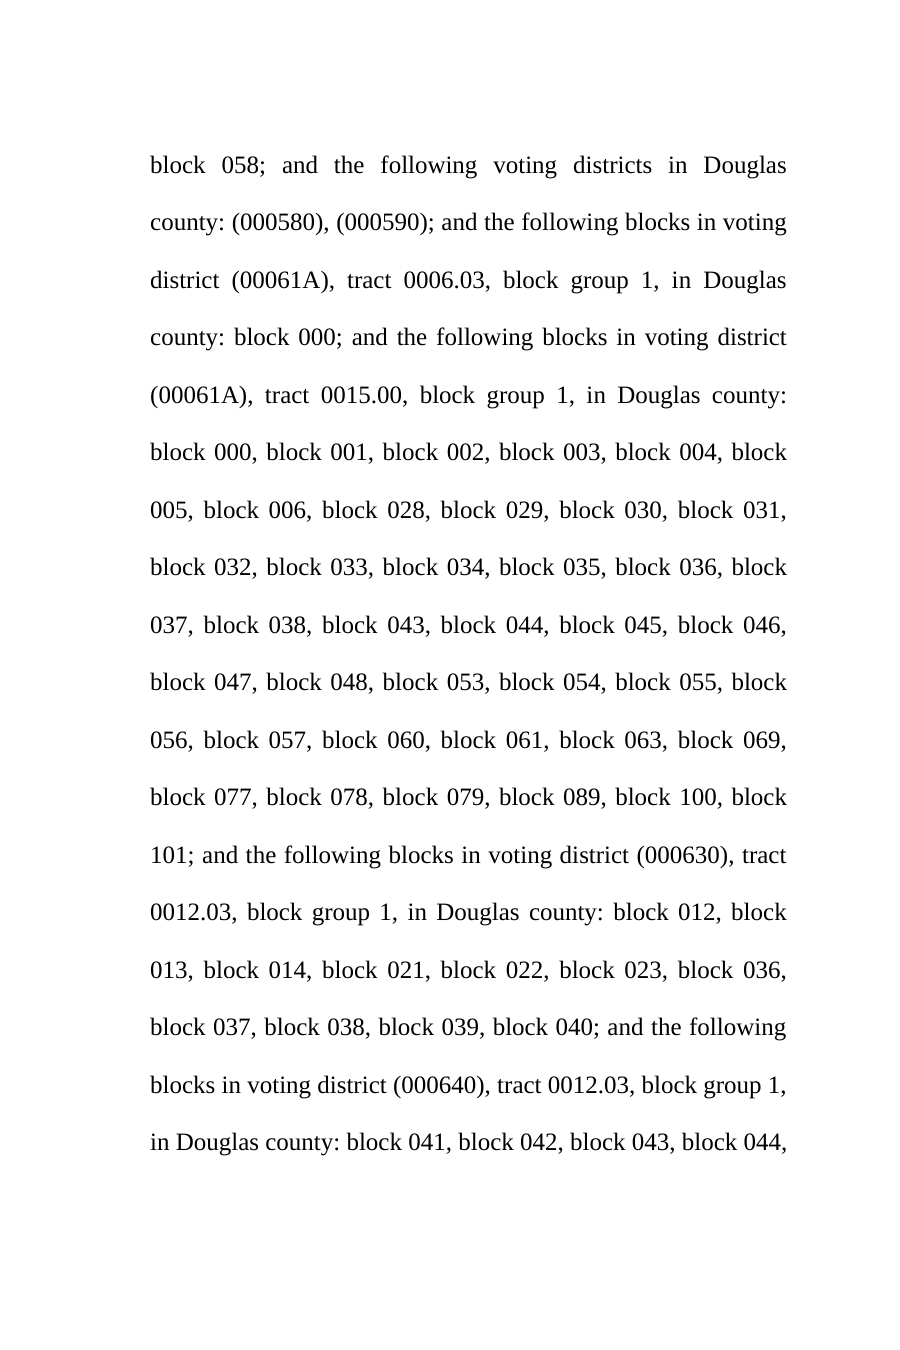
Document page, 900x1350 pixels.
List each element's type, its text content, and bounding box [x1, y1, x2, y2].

text block 058; and the following voting districts in Douglas county: (000580), (000590); and the following blocks in voting district (00061A), tract 0006.03, block group 1, in Douglas county: block 000; and the following blocks in voting district (00061A), tract 0015.00, block group 1, in Douglas county: block 000, block 001, block 002, block 003, block 004, block 005, block 006, block 028, block 029, block 030, block 031, block 032, block 033, block 034, block 035, block 036, block 037, block 038, block 043, block 044, block 045, block 046, block 047, block 048, block 053, block 054, block 055, block 056, block 057, block 060, block 061, block 063, block 069, block 077, block 078, block 079, block 089, block 100, block 101; and the following blocks in voting district (000630), tract 0012.03, block group 1, in Douglas county: block 012, block 013, block 014, block 021, block 022, block 023, block 036, block 037, block 038, block 039, block 040; and the following blocks in voting district (000640), tract 0012.03, block group 1, in Douglas county: block 041, block 042, block 043, block 044, [150, 150, 787, 1156]
